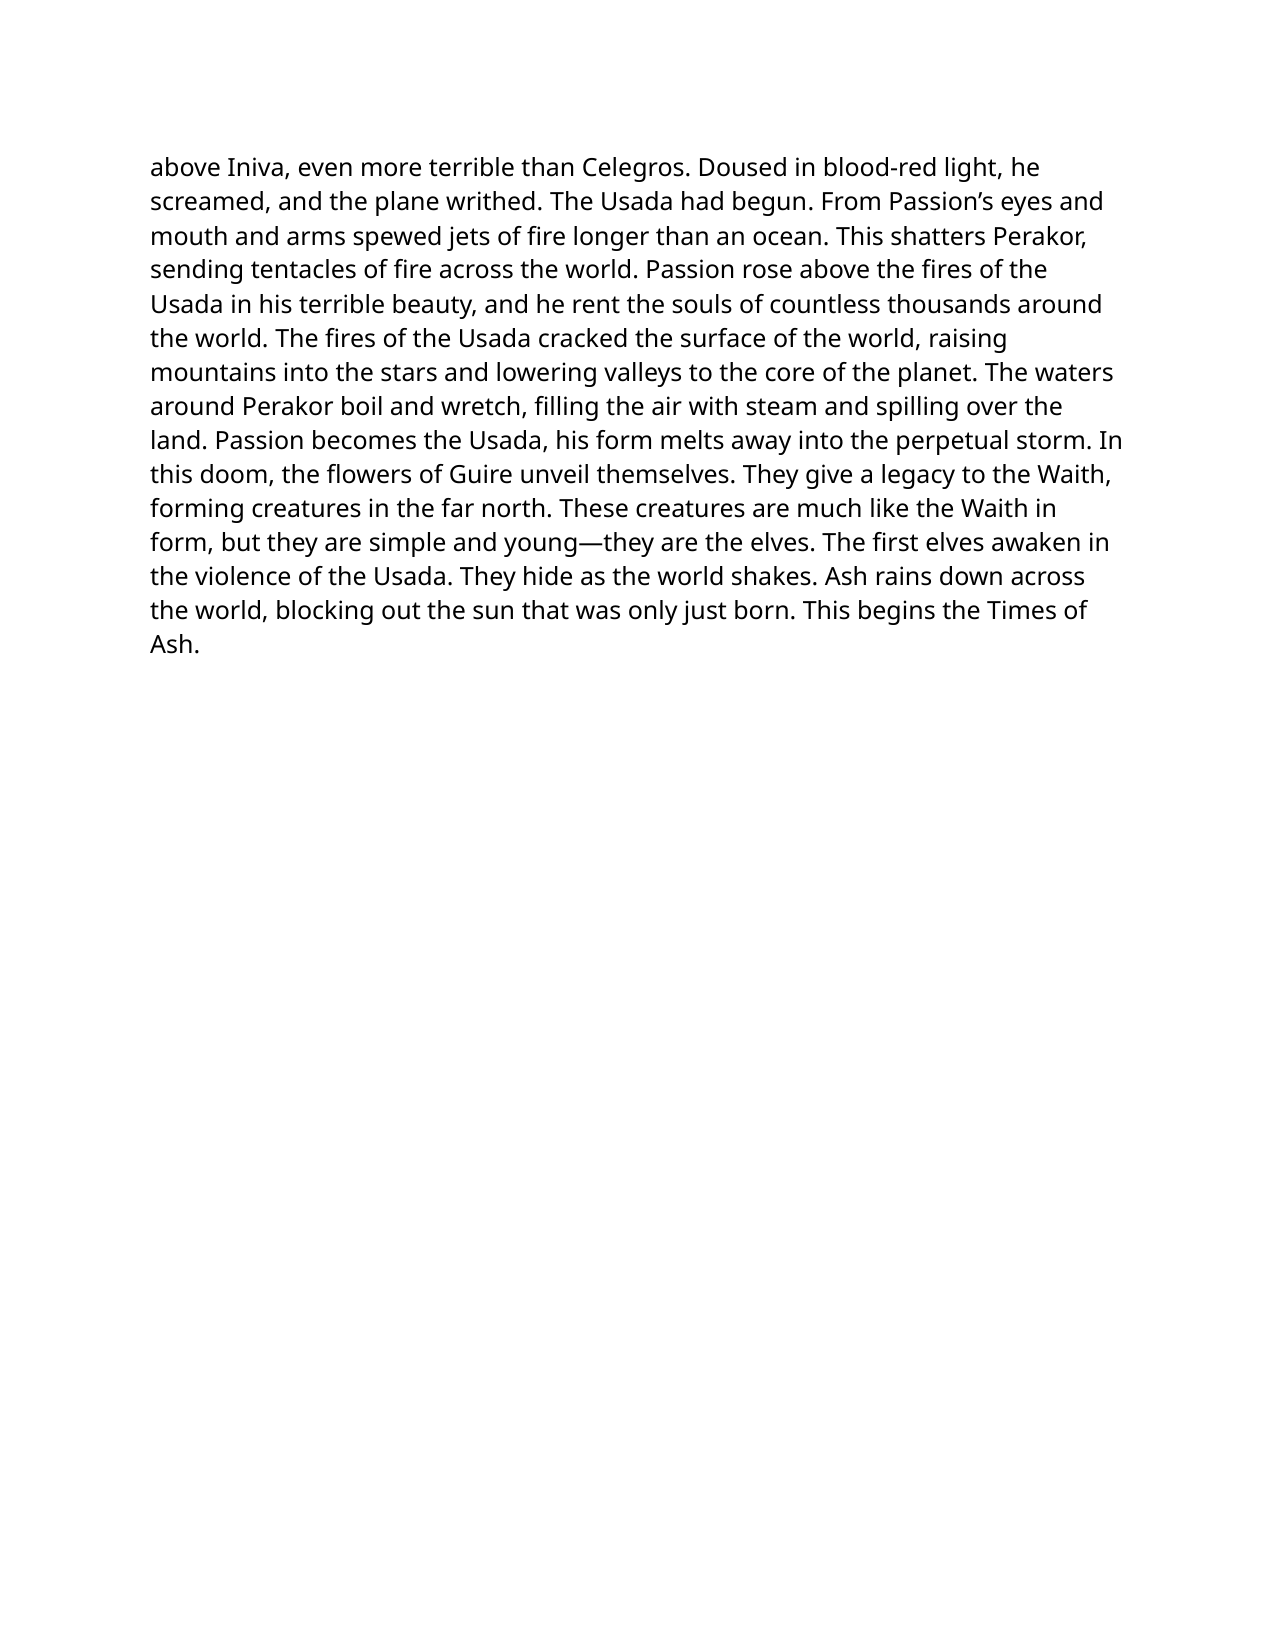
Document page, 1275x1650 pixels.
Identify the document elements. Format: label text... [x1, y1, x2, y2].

text above Iniva, even more terrible than Celegros. Doused in blood-red light, he screamed, and the plane writhed. The Usada had begun. From Passion’s eyes and mouth and arms spewed jets of fire longer than an ocean. This shatters Perakor, sending tentacles of fire across the world. Passion rose above the fires of the Usada in his terrible beauty, and he rent the souls of countless thousands around the world. The fires of the Usada cracked the surface of the world, raising mountains into the stars and lowering valleys to the core of the planet. The waters around Perakor boil and wretch, filling the air with steam and spilling over the land. Passion becomes the Usada, his form melts away into the perpetual storm. In this doom, the flowers of Guire unveil themselves. They give a legacy to the Waith, forming creatures in the far north. These creatures are much like the Waith in form, but they are simple and young—they are the elves. The first elves awaken in the violence of the Usada. They hide as the world shakes. Ash rains down across the world, blocking out the sun that was only just born. This begins the Times of Ash. [150, 150, 1125, 661]
